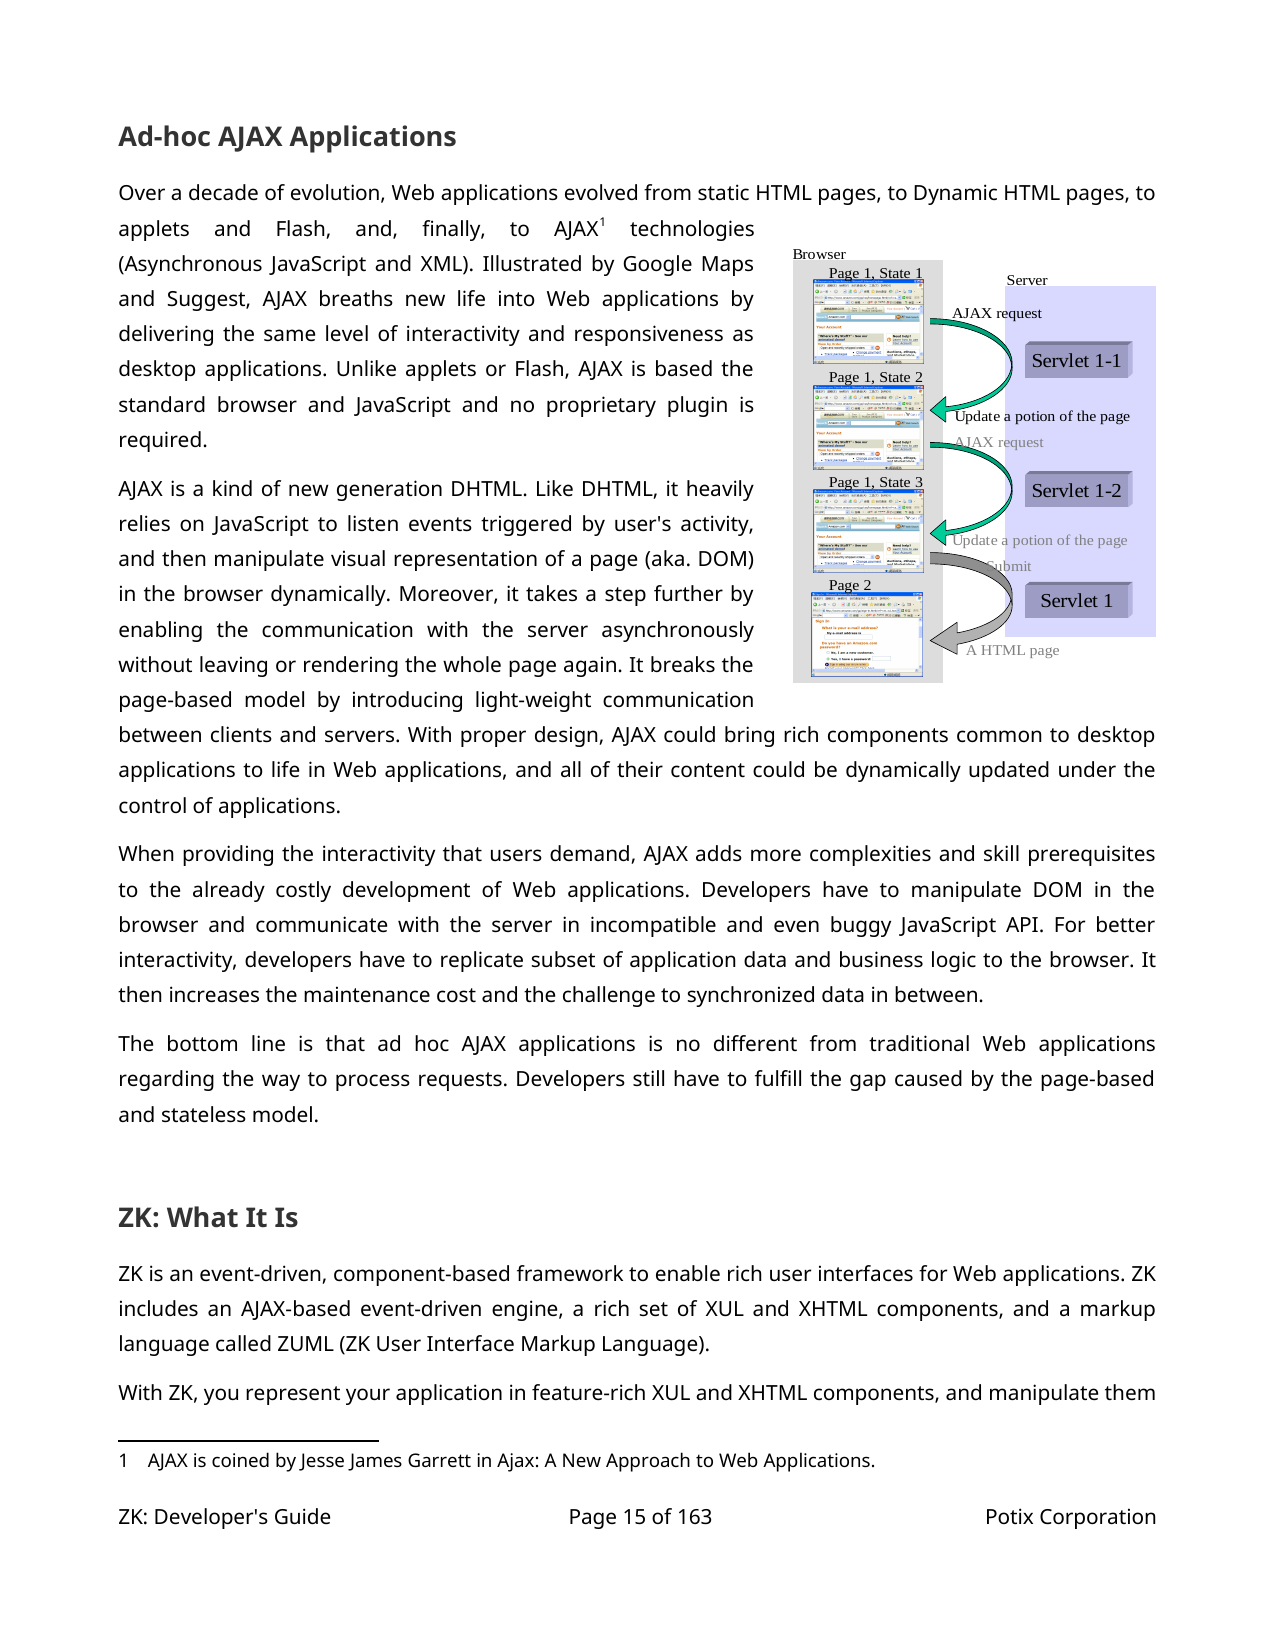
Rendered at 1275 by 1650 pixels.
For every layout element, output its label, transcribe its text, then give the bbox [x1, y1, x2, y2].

subtitle ZK: What It Is [118, 1199, 1157, 1236]
subtitle Ad-hoc AJAX Applications [118, 118, 1157, 155]
text The bottom line is that ad hoc AJAX applications is no different from traditional Web applications regarding the way to process requests. Developers still have to fulfill the gap caused by the page-based and stateless model. [118, 1029, 1157, 1128]
text ZK is an event-driven, component-based framework to enable rich user interfaces for Web applications. ZK includes an AJAX-based event-driven engine, a rich set of XUL and XHTML components, and a markup language called ZUML (ZK User Interface Markup Language). [118, 1259, 1157, 1358]
text Over a decade of evolution, Web applications evolved from static HTML pages, to Dynamic HTML pages, to applets and Flash, and, finally, to AJAX technologies (Asynchronous JavaScript and XML). Illustrated by Google Maps and Suggest, AJAX breaths new life into Web applications by delivering the same level of interactivity and responsiveness as desktop applications. Unlike applets or Flash, AJAX is based the standard browser and JavaScript and no proprietary plugin is required. [118, 178, 1157, 453]
text With ZK, you represent your application in feature-rich XUL and XHTML components, and manipulate them [118, 1378, 1157, 1407]
text AJAX is a kind of new generation DHTML. Like DHTML, it heavily relies on JavaScript to listen events triggered by user's activity, and then manipulate visual representation of a page (aka. DOM) in the browser dynamically. Moreover, it takes a step further by enabling the communication with the server asynchronously without leaving or rendering the whole page again. It breaks the page-based model by introducing light-weight communication between clients and servers. With proper design, AJAX could bring rich components common to desktop applications to life in Web applications, and all of their content could be dynamically updated under the control of applications. [118, 474, 1157, 819]
text AJAX is coined by Jesse James Garrett in Ajax: A New Approach to Web Applications. [118, 1447, 1157, 1473]
text When providing the interactivity that users demand, AJAX adds more complexities and skill prerequisites to the already costly development of Web applications. Developers have to manipulate DOM in the browser and communicate with the server in incompatible and even buggy JavaScript API. For better interactivity, developers have to replicate subset of application data and business logic to the browser. It then increases the maintenance cost and the challenge to synchronized data in between. [118, 839, 1157, 1009]
